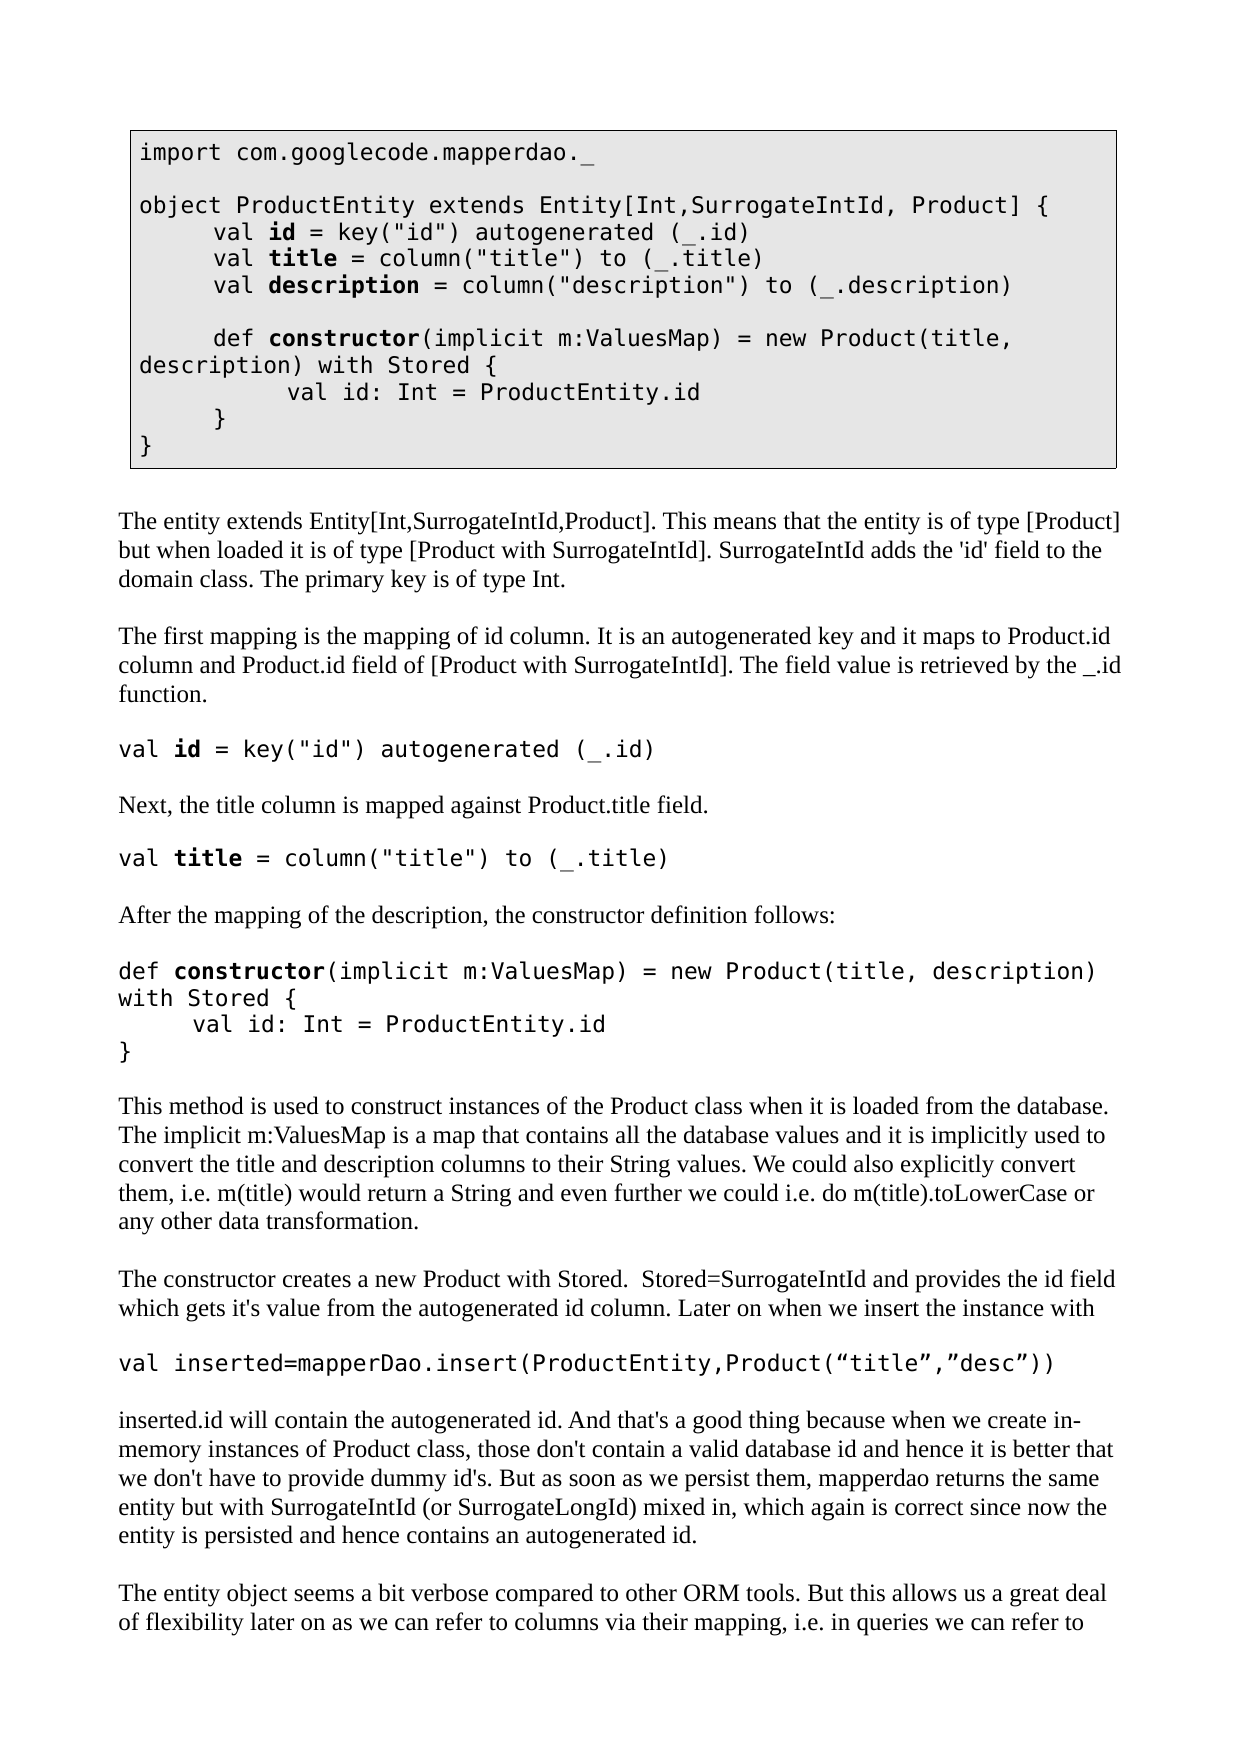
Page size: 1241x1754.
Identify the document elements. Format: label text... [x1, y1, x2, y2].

text val description = column("description") to (_.description) [139, 272, 1107, 299]
text } [118, 1038, 1122, 1065]
text After the mapping of the description, the constructor definition follows: [118, 901, 1122, 929]
text val inserted=mapperDao.insert(ProductEntity,Product(“title”,”desc”)) [118, 1350, 1122, 1377]
text } [139, 406, 1107, 432]
text def constructor(implicit m:ValuesMap) = new Product(title, description) with Stored { [118, 958, 1122, 1011]
text The entity object seems a bit verbose compared to other ORM tools. But this allows us a great deal of flexibility later on as we can refer to columns via their mapping, i.e. in queries we can refer to [118, 1578, 1122, 1636]
text val id = key("id") autogenerated (_.id) [118, 736, 1122, 763]
text } [139, 432, 1107, 459]
text def constructor(implicit m:ValuesMap) = new Product(title, description) with Stored { [139, 326, 1107, 379]
text import com.googlecode.mapperdao._ [139, 139, 1107, 166]
text val title = column("title") to (_.title) [118, 845, 1122, 872]
text The constructor creates a new Product with Stored. Stored=SurrogateIntId and provides the id field which gets it's value from the autogenerated id column. Later on when we insert the instance with [118, 1264, 1122, 1321]
text This method is used to construct instances of the Product class when it is loaded from the database. The implicit m:ValuesMap is a map that contains all the database values and it is implicitly used to convert the title and description columns to their String values. We could also explicitly convert them, i.e. m(title) would return a String and even further we could i.e. do m(title).toLowerCase or any other data transformation. [118, 1091, 1122, 1235]
text object ProductEntity extends Entity[Int,SurrogateIntId, Product] { [139, 192, 1107, 219]
text val id: Int = ProductEntity.id [139, 379, 1107, 406]
text inserted.id will contain the autogenerated id. And that's a good thing because when we create in-memory instances of Product class, those don't contain a valid database id and hence it is better that we don't have to provide dummy id's. But as soon as we persist them, mapperdao returns the same entity but with SurrogateIntId (or SurrogateLongId) mixed in, which again is correct since now the entity is persisted and hence contains an autogenerated id. [118, 1406, 1122, 1549]
text The first mapping is the mapping of id column. It is an autogenerated key and it maps to Product.id column and Product.id field of [Product with SurrogateIntId]. The field value is retrieved by the _.id function. [118, 621, 1122, 708]
text Next, the title column is mapped against Product.title field. [118, 790, 1122, 818]
text val id: Int = ProductEntity.id [118, 1011, 1122, 1038]
text The entity extends Entity[Int,SurrogateIntId,Product]. This means that the entity is of type [Product] but when loaded it is of type [Product with SurrogateIntId]. SurrogateIntId adds the 'id' field to the domain class. The primary key is of type Int. [118, 506, 1122, 593]
text val id = key("id") autogenerated (_.id) [139, 219, 1107, 246]
text val title = column("title") to (_.title) [139, 246, 1107, 272]
